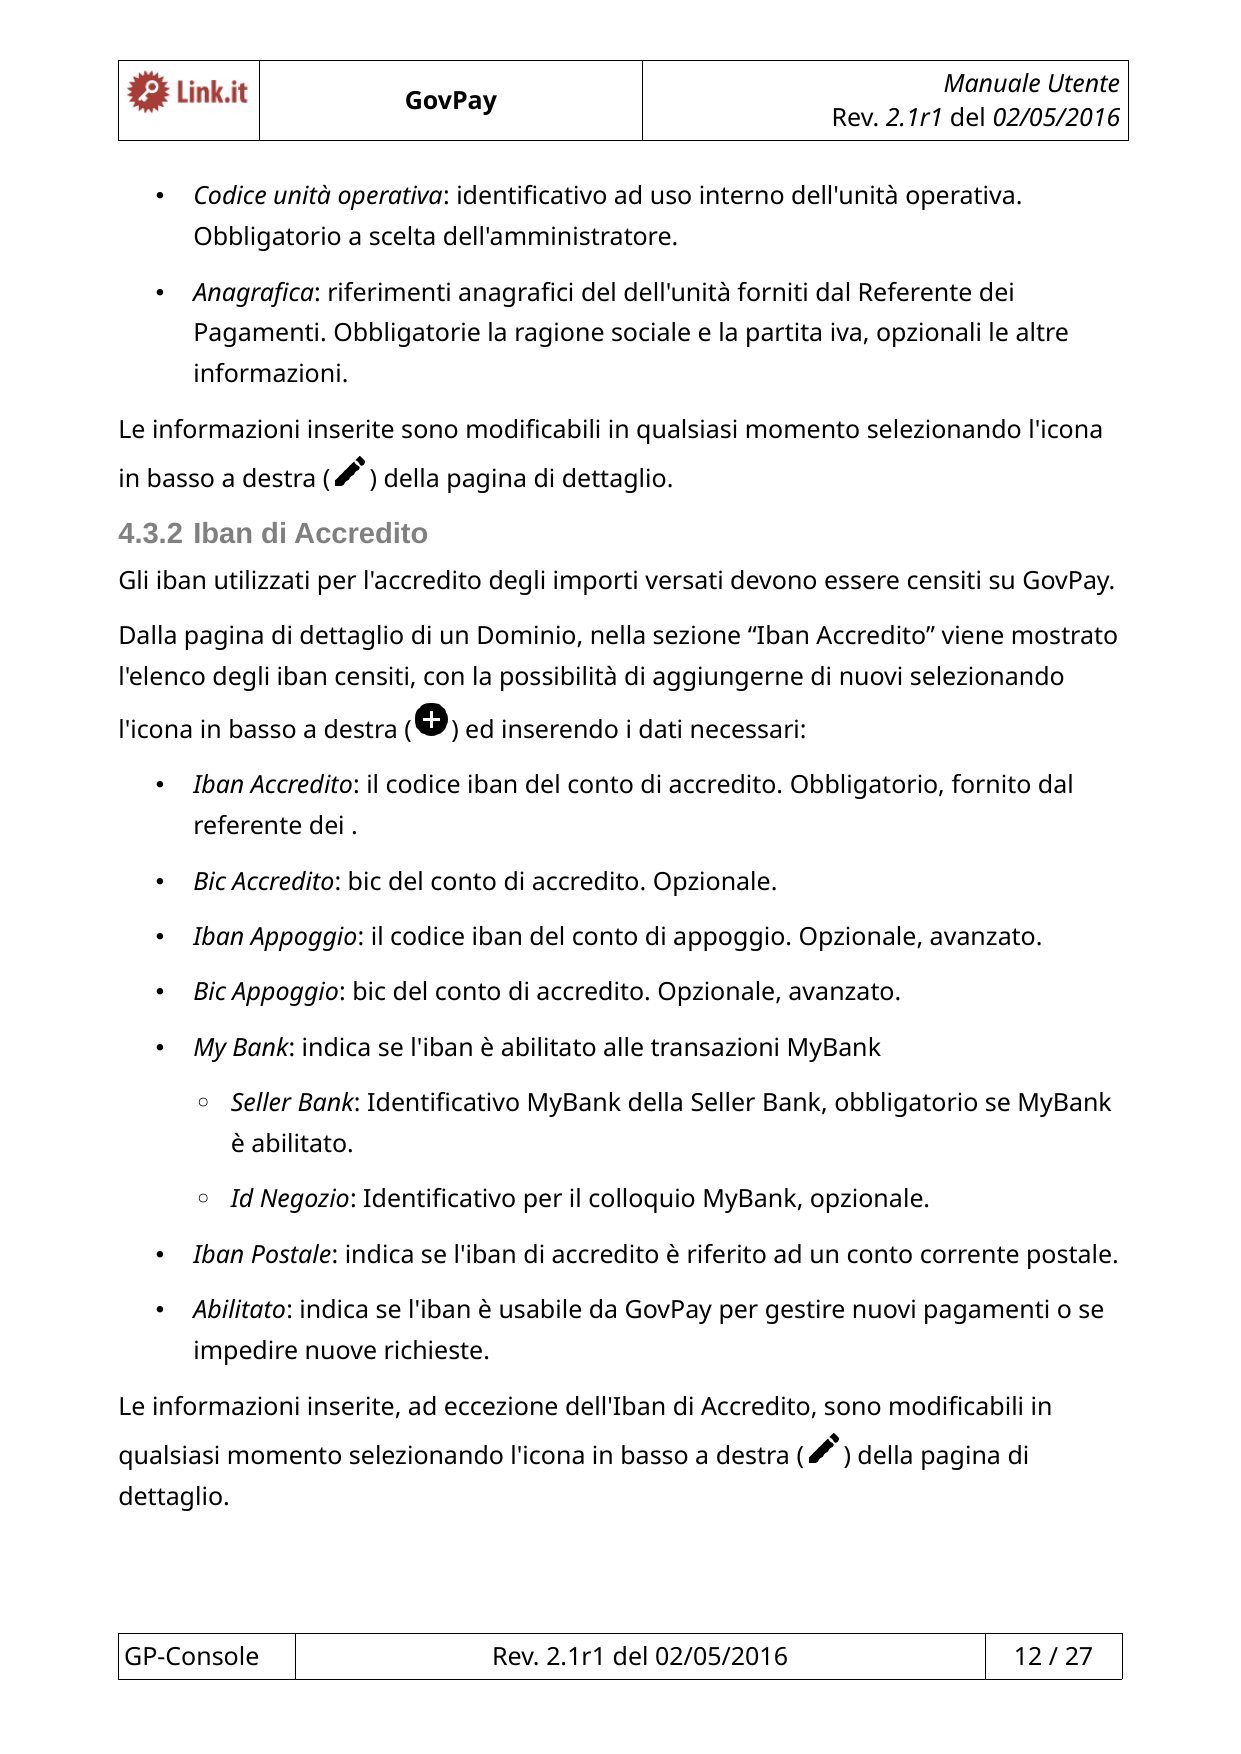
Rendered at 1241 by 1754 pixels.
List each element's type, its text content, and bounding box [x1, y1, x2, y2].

list Seller Bank: Identificativo MyBank della Seller Bank, obbligatorio se MyBank è abilitato. [193, 1085, 1122, 1160]
list Anagrafica: riferimenti anagrafici del dell'unità forniti dal Referente dei Pagamenti. Obbligatorie la ragione sociale e la partita iva, opzionali le altre informazioni. [156, 274, 1122, 390]
list Abilitato: indica se l'iban è usabile da GovPay per gestire nuovi pagamenti o se impedire nuove richieste. [156, 1292, 1122, 1367]
text Gli iban utilizzati per l'accredito degli importi versati devono essere censiti su GovPay. [118, 562, 1122, 596]
list Id Negozio: Identificativo per il colloquio MyBank, opzionale. [193, 1181, 1122, 1215]
list Iban Postale: indica se l'iban di accredito è riferito ad un conto corrente postale. [156, 1237, 1122, 1271]
list Bic Accredito: bic del conto di accredito. Opzionale. [156, 863, 1122, 897]
subtitle Iban di Accredito [118, 516, 1122, 550]
text Le informazioni inserite, ad eccezione dell'Iban di Accredito, sono modificabili in qualsiasi momento selezionando l'icona in basso a destra () della pagina di dettaglio. [118, 1388, 1122, 1513]
picture [123, 65, 254, 119]
text Dalla pagina di dettaglio di un Dominio, nella sezione “Iban Accredito” viene mostrato l'elenco degli iban censiti, con la possibilità di aggiungerne di nuovi selezionando l'icona in basso a destra () ed inserendo i dati necessari: [118, 618, 1122, 746]
list Iban Accredito: il codice iban del conto di accredito. Obbligatorio, fornito dal referente dei . [156, 767, 1122, 842]
list Codice unità operativa: identificativo ad uso interno dell'unità operativa. Obbligatorio a scelta dell'amministratore. [156, 178, 1122, 253]
list My Bank: indica se l'iban è abilitato alle transazioni MyBank [156, 1029, 1122, 1063]
picture [804, 1429, 844, 1468]
text Le informazioni inserite sono modificabili in qualsiasi momento selezionando l'icona in basso a destra () della pagina di dettaglio. [118, 411, 1122, 495]
picture [330, 452, 370, 491]
list Iban Appoggio: il codice iban del conto di appoggio. Opzionale, avanzato. [156, 919, 1122, 953]
picture [412, 699, 451, 739]
list Bic Appoggio: bic del conto di accredito. Opzionale, avanzato. [156, 974, 1122, 1008]
